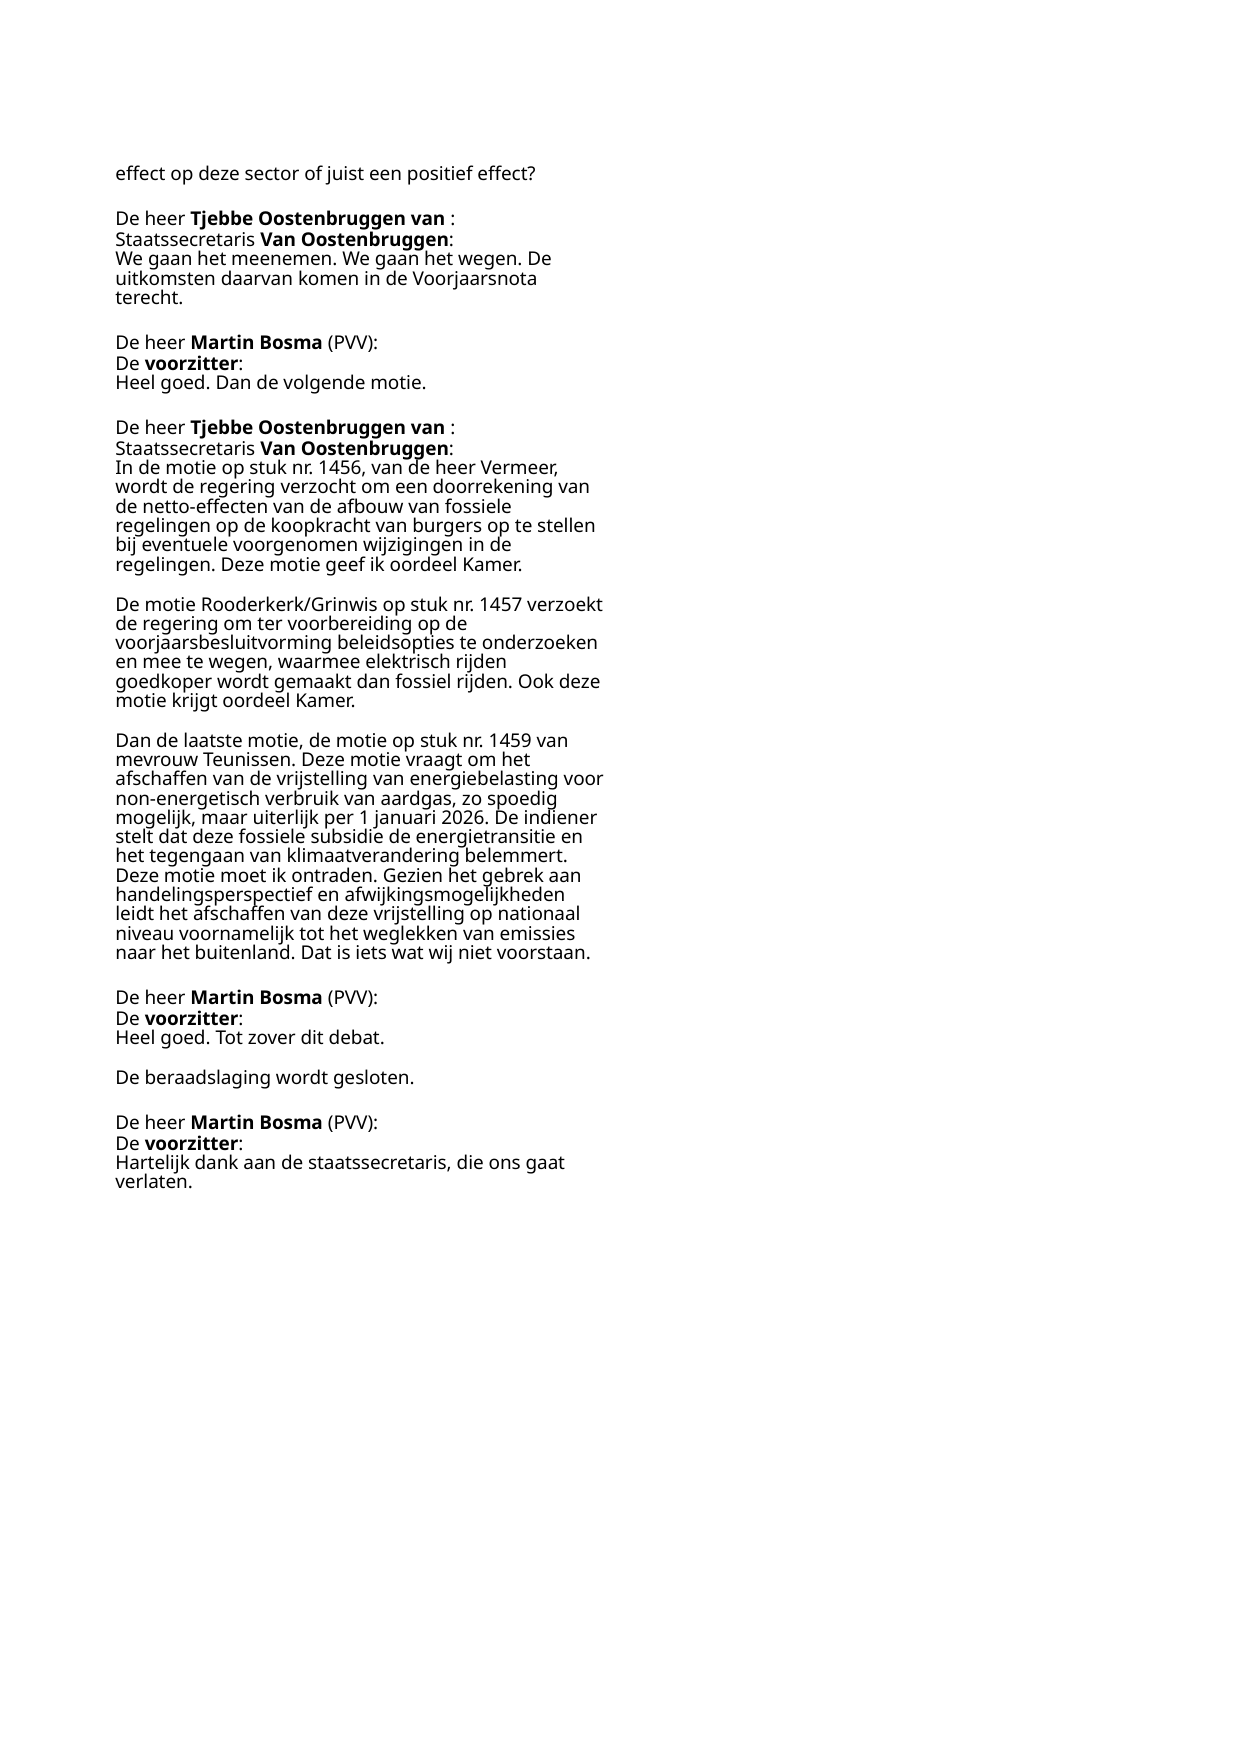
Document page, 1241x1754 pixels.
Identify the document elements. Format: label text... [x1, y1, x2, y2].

text effect op deze sector of juist een positief effect? [115, 165, 605, 184]
text De voorzitter: [115, 1010, 605, 1029]
text De voorzitter: [115, 355, 605, 374]
text De heer Martin Bosma (PVV): [115, 1109, 605, 1135]
text De heer Martin Bosma (PVV): [115, 329, 605, 355]
text Staatssecretaris Van Oostenbruggen: [115, 440, 605, 459]
text Dan de laatste motie, de motie op stuk nr. 1459 van mevrouw Teunissen. Deze motie vraagt om het afschaffen van de vrijstelling van energiebelasting voor non-energetisch verbruik van aardgas, zo spoedig mogelijk, maar uiterlijk per 1 januari 2026. De indiener stelt dat deze fossiele subsidie de energietransitie en het tegengaan van klimaatverandering belemmert. Deze motie moet ik ontraden. Gezien het gebrek aan handelingsperspectief en afwijkingsmogelijkheden leidt het afschaffen van deze vrijstelling op nationaal niveau voornamelijk tot het weglekken van emissies naar het buitenland. Dat is iets wat wij niet voorstaan. [115, 732, 605, 963]
text Heel goed. Tot zover dit debat. [115, 1029, 605, 1048]
text Staatssecretaris Van Oostenbruggen: [115, 231, 605, 250]
text De beraadslaging wordt gesloten. [115, 1069, 605, 1088]
text Heel goed. Dan de volgende motie. [115, 374, 605, 393]
text We gaan het meenemen. We gaan het wegen. De uitkomsten daarvan komen in de Voorjaarsnota terecht. [115, 250, 605, 308]
text De heer Tjebbe Oostenbruggen van : [115, 414, 605, 440]
text In de motie op stuk nr. 1456, van de heer Vermeer, wordt de regering verzocht om een doorrekening van de netto-effecten van de afbouw van fossiele regelingen op de koopkracht van burgers op te stellen bij eventuele voorgenomen wijzigingen in de regelingen. Deze motie geef ik oordeel Kamer. [115, 459, 605, 575]
text De heer Martin Bosma (PVV): [115, 984, 605, 1010]
text De motie Rooderkerk/Grinwis op stuk nr. 1457 verzoekt de regering om ter voorbereiding op de voorjaarsbesluitvorming beleidsopties te onderzoeken en mee te wegen, waarmee elektrisch rijden goedkoper wordt gemaakt dan fossiel rijden. Ook deze motie krijgt oordeel Kamer. [115, 596, 605, 711]
text De voorzitter: [115, 1135, 605, 1154]
text Hartelijk dank aan de staatssecretaris, die ons gaat verlaten. [115, 1154, 605, 1193]
text De heer Tjebbe Oostenbruggen van : [115, 205, 605, 231]
